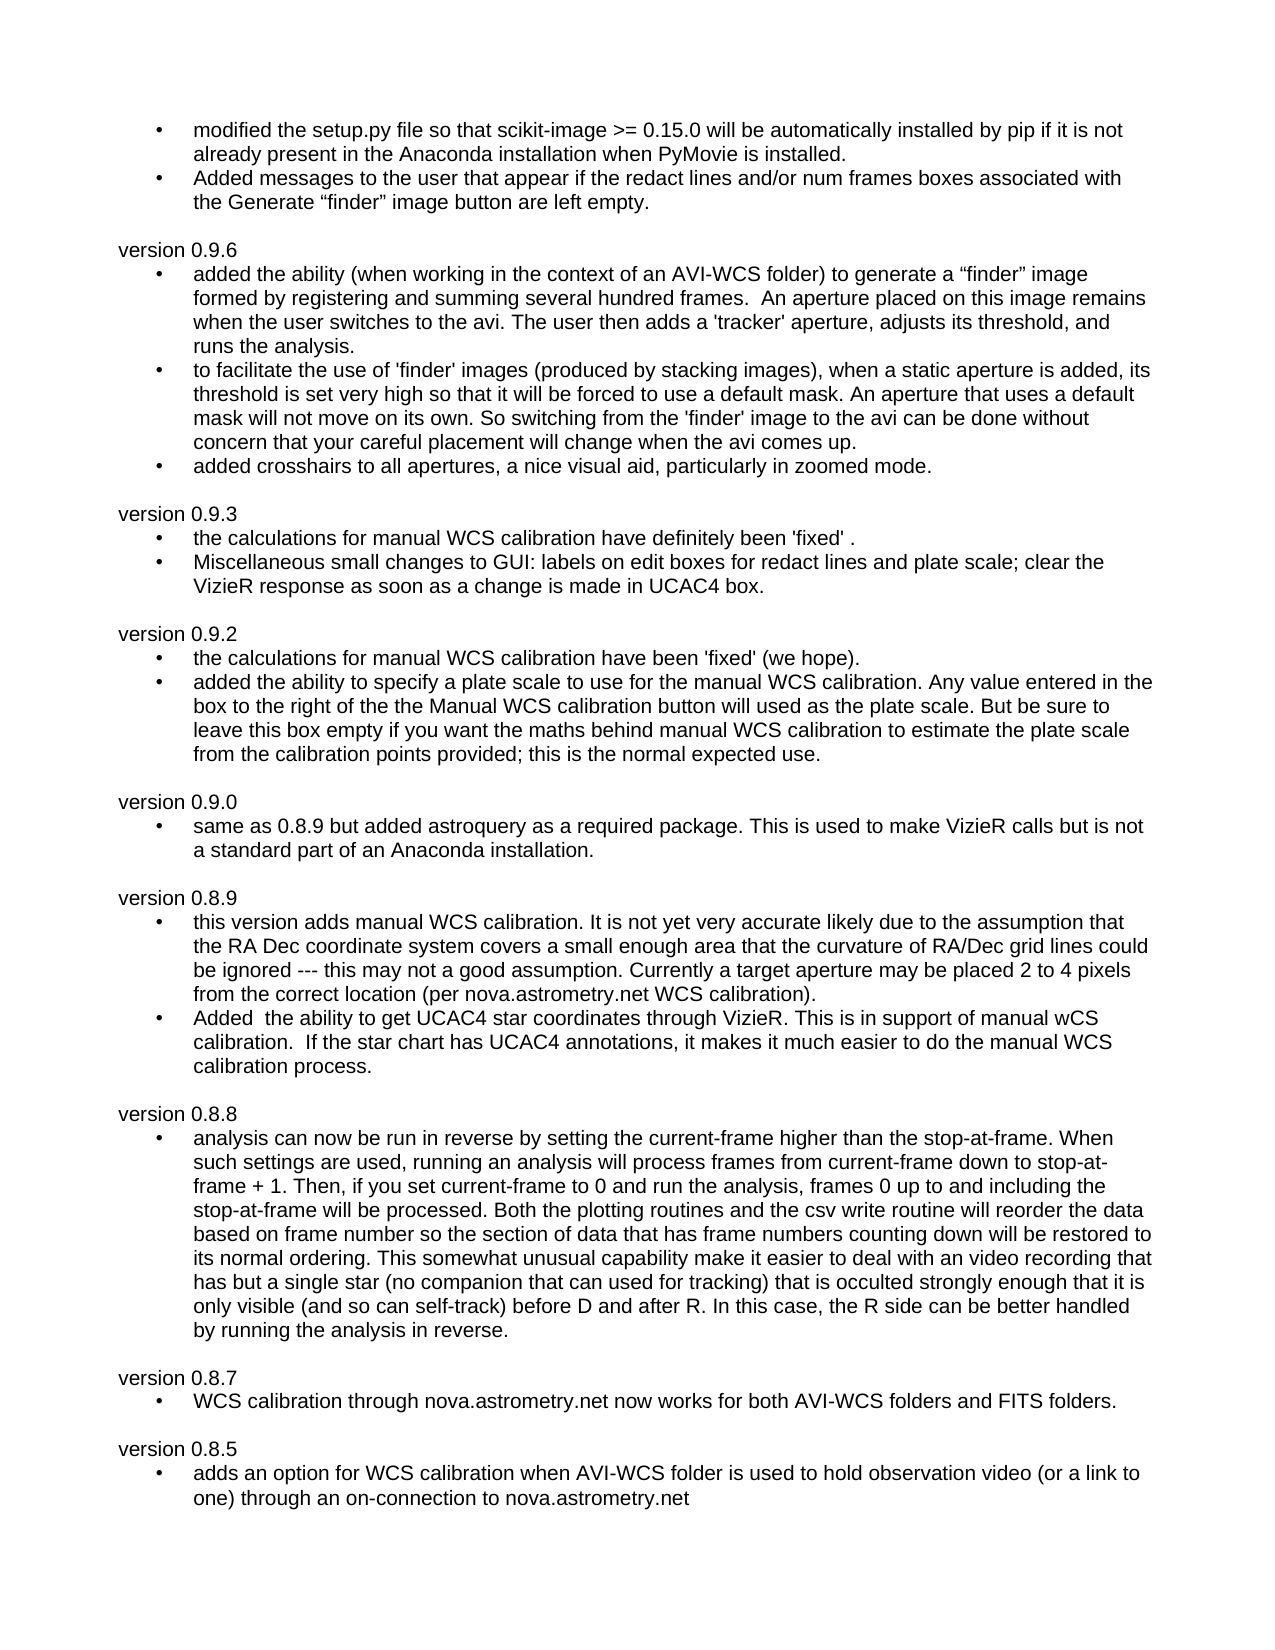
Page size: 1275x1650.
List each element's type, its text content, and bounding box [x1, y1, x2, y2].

list adds an option for WCS calibration when AVI-WCS folder is used to hold observation video (or a link to one) through an on-connection to nova.astrometry.net [156, 1461, 1157, 1509]
list Miscellaneous small changes to GUI: labels on edit boxes for redact lines and plate scale; clear the VizieR response as soon as a change is made in UCAC4 box. [156, 550, 1157, 622]
list modified the setup.py file so that scikit-image >= 0.15.0 will be automatically installed by pip if it is not already present in the Anaconda installation when PyMovie is installed. [156, 118, 1157, 166]
text version 0.9.3 [118, 502, 1157, 526]
list added the ability (when working in the context of an AVI-WCS folder) to generate a “finder” image formed by registering and summing several hundred frames. An aperture placed on this image remains when the user switches to the avi. The user then adds a 'tracker' aperture, adjusts its threshold, and runs the analysis. [156, 262, 1157, 358]
list Added the ability to get UCAC4 star coordinates through VizieR. This is in support of manual wCS calibration. If the star chart has UCAC4 annotations, it makes it much easier to do the manual WCS calibration process. [156, 1006, 1157, 1102]
list analysis can now be run in reverse by setting the current-frame higher than the stop-at-frame. When such settings are used, running an analysis will process frames from current-frame down to stop-at-frame + 1. Then, if you set current-frame to 0 and run the analysis, frames 0 up to and including the stop-at-frame will be processed. Both the plotting routines and the csv write routine will reorder the data based on frame number so the section of data that has frame numbers counting down will be restored to its normal ordering. This somewhat unusual capability make it easier to deal with an video recording that has but a single star (no companion that can used for tracking) that is occulted strongly enough that it is only visible (and so can self-track) before D and after R. In this case, the R side can be better handled by running the analysis in reverse. [156, 1126, 1157, 1365]
text version 0.8.9 [118, 886, 1157, 910]
text version 0.8.8 [118, 1102, 1157, 1126]
list the calculations for manual WCS calibration have been 'fixed' (we hope). [156, 646, 1157, 670]
list added the ability to specify a plate scale to use for the manual WCS calibration. Any value entered in the box to the right of the the Manual WCS calibration button will used as the plate scale. But be sure to leave this box empty if you want the maths behind manual WCS calibration to estimate the plate scale from the calibration points provided; this is the normal expected use. [156, 670, 1157, 790]
list WCS calibration through nova.astrometry.net now works for both AVI-WCS folders and FITS folders. [156, 1389, 1157, 1437]
list to facilitate the use of 'finder' images (produced by stacking images), when a static aperture is added, its threshold is set very high so that it will be forced to use a default mask. An aperture that uses a default mask will not move on its own. So switching from the 'finder' image to the avi can be done without concern that your careful placement will change when the avi comes up. [156, 358, 1157, 454]
text version 0.8.7 [118, 1365, 1157, 1389]
text version 0.9.6 [118, 238, 1157, 262]
list same as 0.8.9 but added astroquery as a required package. This is used to make VizieR calls but is not a standard part of an Anaconda installation. [156, 814, 1157, 886]
list Added messages to the user that appear if the redact lines and/or num frames boxes associated with the Generate “finder” image button are left empty. [156, 166, 1157, 238]
list this version adds manual WCS calibration. It is not yet very accurate likely due to the assumption that the RA Dec coordinate system covers a small enough area that the curvature of RA/Dec grid lines could be ignored --- this may not a good assumption. Currently a target aperture may be placed 2 to 4 pixels from the correct location (per nova.astrometry.net WCS calibration). [156, 910, 1157, 1006]
text version 0.9.0 [118, 790, 1157, 814]
text version 0.9.2 [118, 622, 1157, 646]
list added crosshairs to all apertures, a nice visual aid, particularly in zoomed mode. [156, 454, 1157, 502]
text version 0.8.5 [118, 1437, 1157, 1461]
list the calculations for manual WCS calibration have definitely been 'fixed' . [156, 526, 1157, 550]
